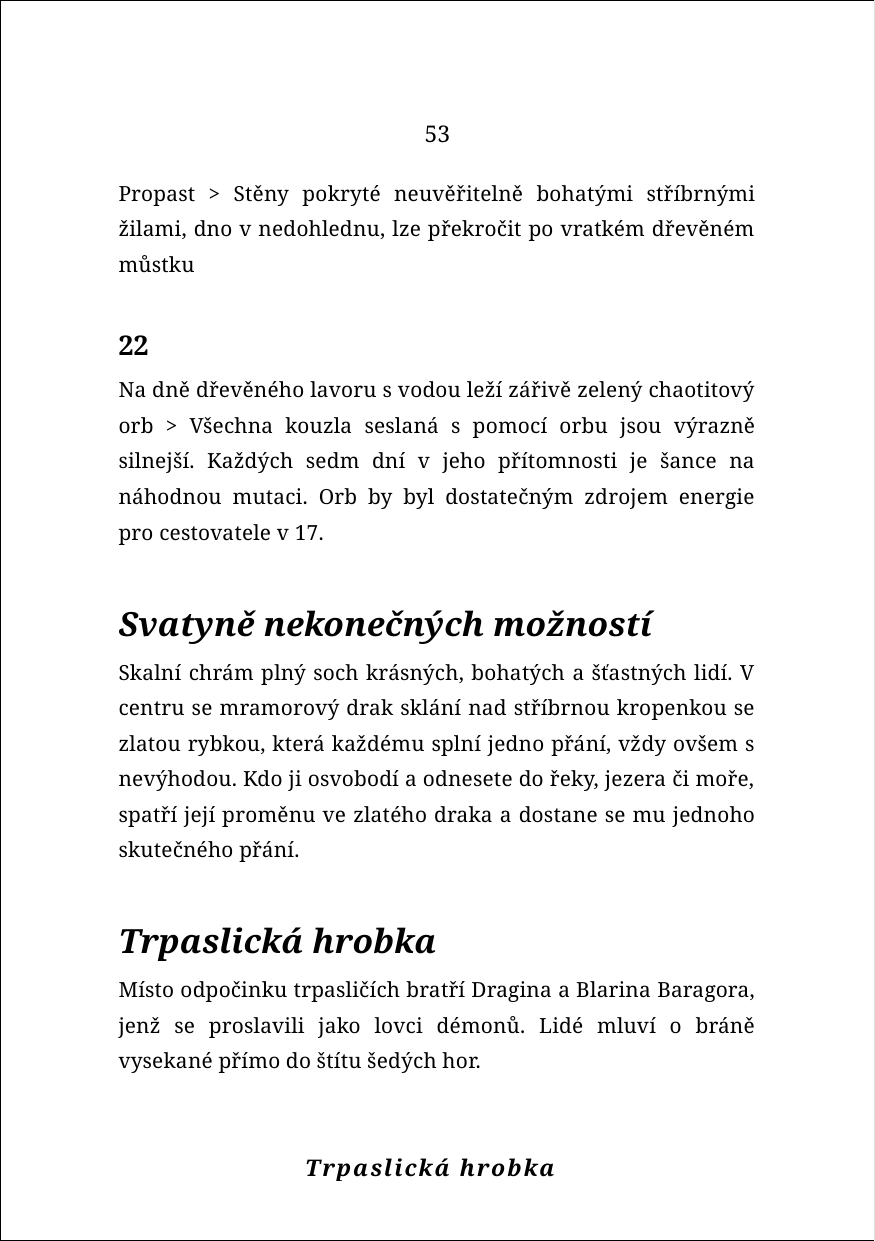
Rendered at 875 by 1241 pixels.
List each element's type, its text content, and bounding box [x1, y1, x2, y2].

text Na dně dřevěného lavoru s vodou leží zářivě zelený chaotitový orb > Všechna kouzla seslaná s pomocí orbu jsou výrazně silnejší. Každých sedm dní v jeho přítomnosti je šance na náhodnou mutaci. Orb by byl dostatečným zdrojem energie pro cestovatele v 17. [118, 376, 756, 546]
subtitle 22 [118, 327, 756, 364]
text Propast > Stěny pokryté neuvěřitelně bohatými stříbrnými žilami, dno v nedohlednu, lze překročit po vratkém dřevěném můstku [118, 179, 756, 278]
subtitle Trpaslická hrobka [118, 918, 756, 963]
text Místo odpočinku trpasličích bratří Dragina a Blarina Baragora, jenž se proslavili jako lovci démonů. Lidé mluví o bráně vysekané přímo do štítu šedých hor. [118, 975, 756, 1075]
text Skalní chrám plný soch krásných, bohatých a šťastných lidí. V centru se mramorový drak sklání nad stříbrnou kropenkou se zlatou rybkou, která každému splní jedno přání, vždy ovšem s nevýhodou. Kdo ji osvobodí a odnesete do řeky, jezera či moře, spatří její proměnu ve zlatého draka a dostane se mu jednoho skutečného přání. [118, 658, 756, 864]
subtitle Svatyně nekonečných možností [118, 600, 756, 646]
